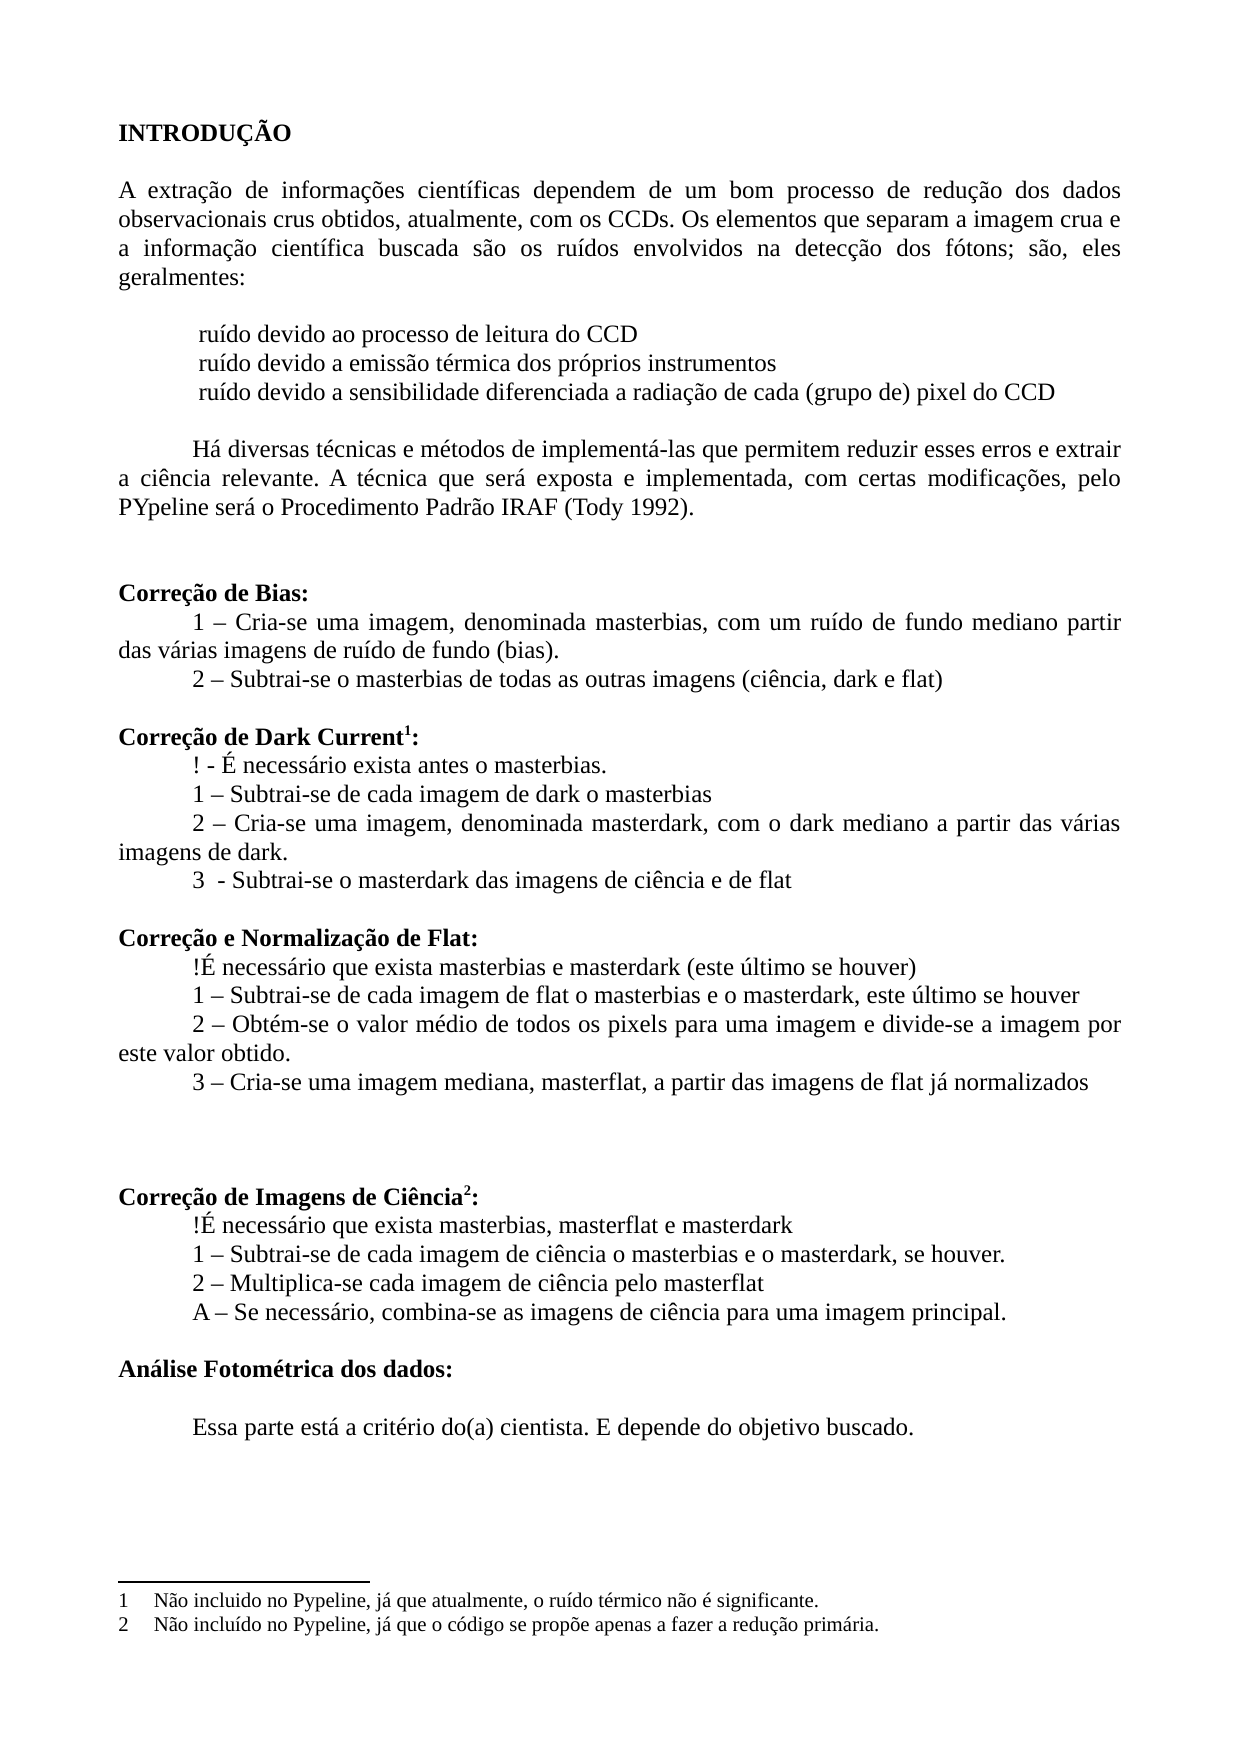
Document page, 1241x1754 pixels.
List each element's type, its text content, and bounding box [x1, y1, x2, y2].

text Essa parte está a critério do(a) cientista. E depende do objetivo buscado. [118, 1412, 1122, 1441]
text 2 – Subtrai-se o masterbias de todas as outras imagens (ciência, dark e flat) [118, 664, 1122, 693]
text ruído devido ao processo de leitura do CCD [118, 319, 1122, 348]
text 1 – Cria-se uma imagem, denominada masterbias, com um ruído de fundo mediano partir das várias imagens de ruído de fundo (bias). [118, 607, 1122, 664]
text 3 - Subtrai-se o masterdark das imagens de ciência e de flat [118, 866, 1122, 894]
text 2 – Obtém-se o valor médio de todos os pixels para uma imagem e divide-se a imagem por este valor obtido. [118, 1009, 1122, 1067]
text Análise Fotométrica dos dados: [118, 1354, 1122, 1383]
text ruído devido a sensibilidade diferenciada a radiação de cada (grupo de) pixel do CCD [118, 377, 1122, 406]
text 3 – Cria-se uma imagem mediana, masterflat, a partir das imagens de flat já normalizados [118, 1067, 1122, 1096]
text INTRODUÇÃO [118, 118, 1122, 147]
text Correção de Dark Current: [118, 722, 1122, 751]
text Correção e Normalização de Flat: [118, 923, 1122, 952]
text 2 – Multiplica-se cada imagem de ciência pelo masterflat [118, 1268, 1122, 1297]
text Correção de Imagens de Ciência: [118, 1182, 1122, 1211]
text A extração de informações científicas dependem de um bom processo de redução dos dados observacionais crus obtidos, atualmente, com os CCDs. Os elementos que separam a imagem crua e a informação científica buscada são os ruídos envolvidos na detecção dos fótons; são, eles geralmentes: [118, 176, 1122, 291]
text A – Se necessário, combina-se as imagens de ciência para uma imagem principal. [118, 1297, 1122, 1326]
text 2 – Cria-se uma imagem, denominada masterdark, com o dark mediano a partir das várias imagens de dark. [118, 808, 1122, 866]
text Não incluído no Pypeline, já que o código se propõe apenas a fazer a redução primária. [118, 1612, 1122, 1636]
text !É necessário que exista masterbias, masterflat e masterdark [118, 1211, 1122, 1239]
text Há diversas técnicas e métodos de implementá-las que permitem reduzir esses erros e extrair a ciência relevante. A técnica que será exposta e implementada, com certas modificações, pelo PYpeline será o Procedimento Padrão IRAF (Tody 1992). [118, 434, 1122, 521]
text 1 – Subtrai-se de cada imagem de ciência o masterbias e o masterdark, se houver. [118, 1239, 1122, 1268]
text 1 – Subtrai-se de cada imagem de dark o masterbias [118, 779, 1122, 808]
text Não incluido no Pypeline, já que atualmente, o ruído térmico não é significante. [118, 1588, 1122, 1612]
text ruído devido a emissão térmica dos próprios instrumentos [118, 348, 1122, 377]
text 1 – Subtrai-se de cada imagem de flat o masterbias e o masterdark, este último se houver [118, 981, 1122, 1009]
text !É necessário que exista masterbias e masterdark (este último se houver) [118, 952, 1122, 981]
text Correção de Bias: [118, 578, 1122, 607]
text ! - É necessário exista antes o masterbias. [118, 751, 1122, 779]
